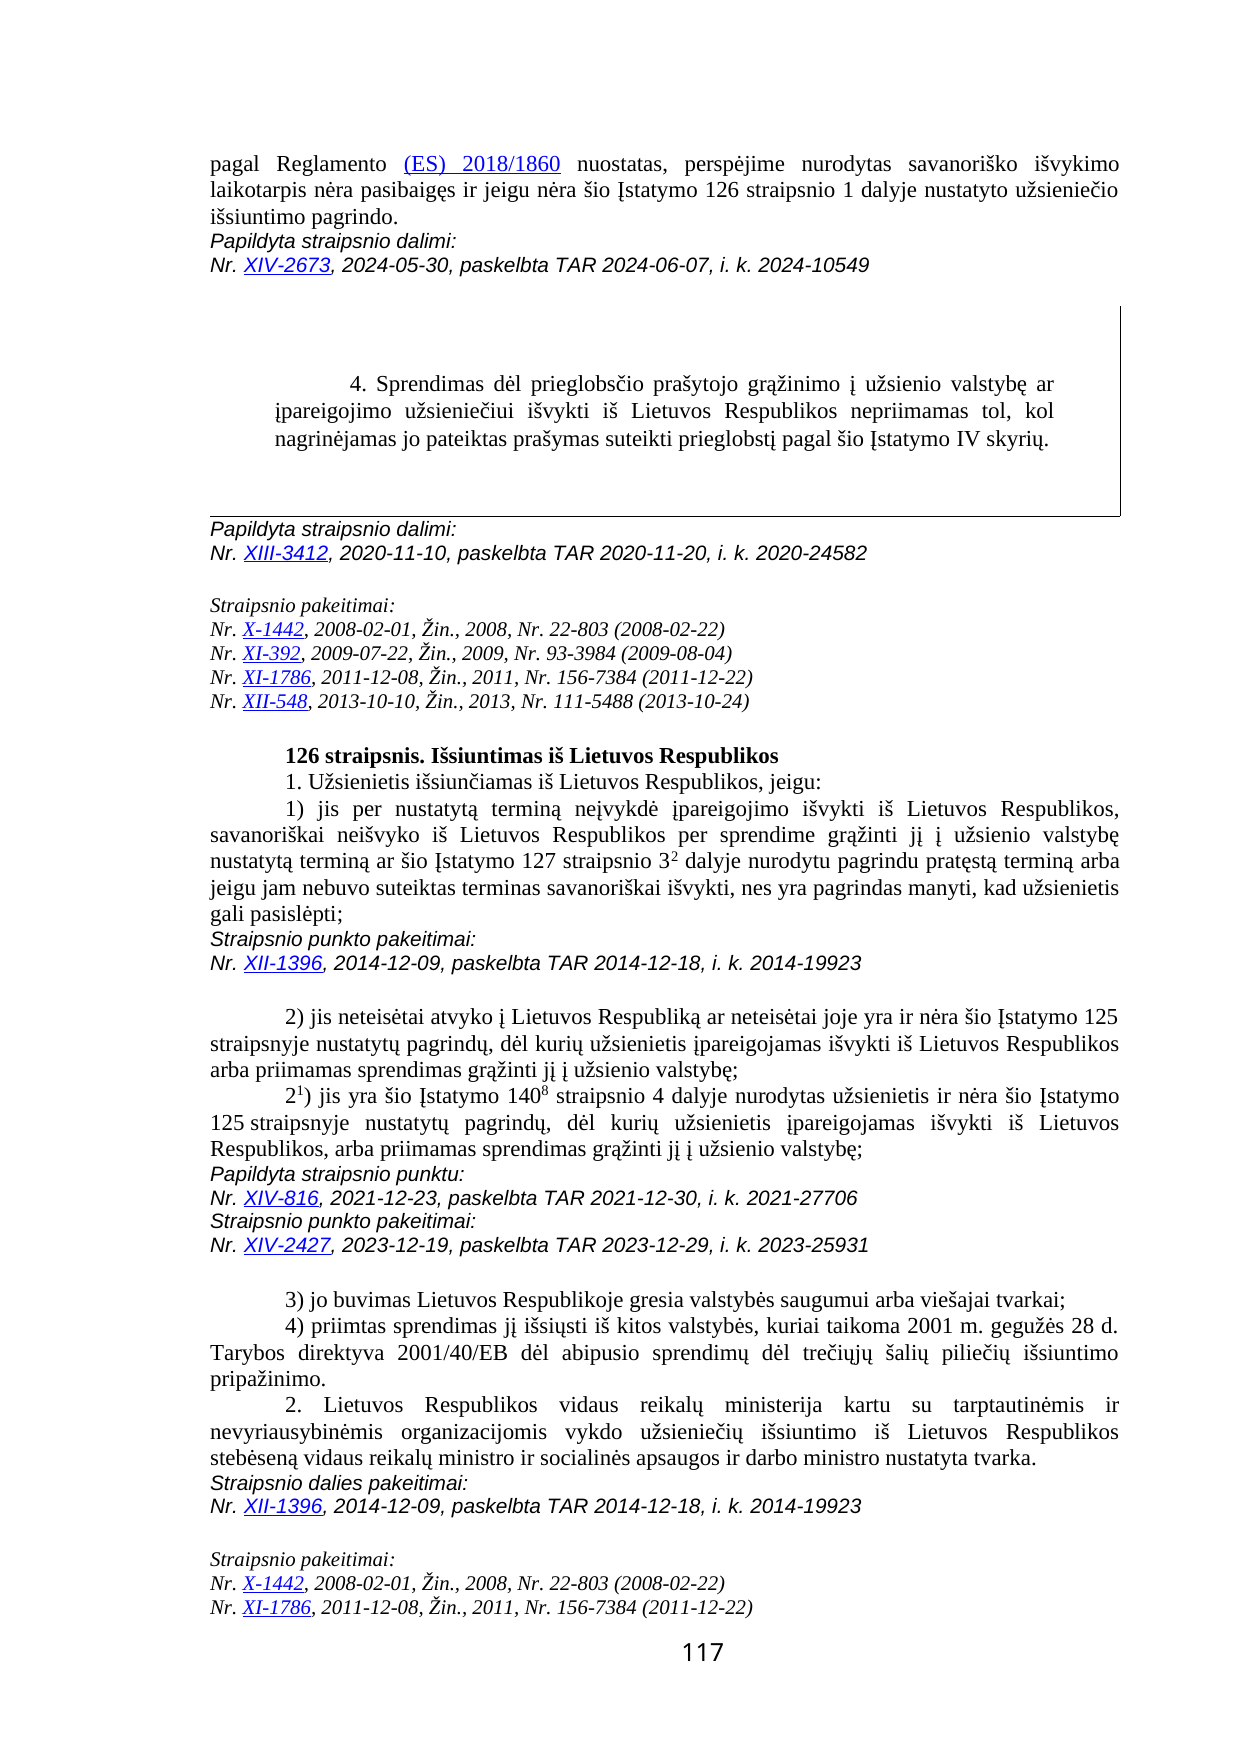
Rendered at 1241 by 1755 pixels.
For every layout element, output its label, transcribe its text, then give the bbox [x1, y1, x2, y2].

text Papildyta straipsnio dalimi: [210, 516, 1120, 540]
text Straipsnio punkto pakeitimai: [210, 1209, 1120, 1233]
text Nr. XII-548, 2013-10-10, Žin., 2013, Nr. 111-5488 (2013-10-24) [210, 689, 1120, 713]
text Nr. X-1442, 2008-02-01, Žin., 2008, Nr. 22-803 (2008-02-22) [210, 617, 1120, 641]
text Nr. XI-392, 2009-07-22, Žin., 2009, Nr. 93-3984 (2009-08-04) [210, 641, 1120, 665]
text Nr. XI-1786, 2011-12-08, Žin., 2011, Nr. 156-7384 (2011-12-22) [210, 665, 1120, 689]
text Straipsnio pakeitimai: [210, 1547, 1120, 1571]
text Nr. XII-1396, 2014-12-09, paskelbta TAR 2014-12-18, i. k. 2014-19923 [210, 951, 1120, 974]
text Papildyta straipsnio punktu: [210, 1161, 1120, 1185]
text 1) jis per nustatytą terminą neįvykdė įpareigojimo išvykti iš Lietuvos Respublikos, savanoriškai neišvyko iš Lietuvos Respublikos per sprendime grąžinti jį į užsienio valstybę nustatytą terminą ar šio Įstatymo 127 straipsnio 32 dalyje nurodytu pagrindu pratęstą terminą arba jeigu jam nebuvo suteiktas terminas savanoriškai išvykti, nes yra pagrindas manyti, kad užsienietis gali pasislėpti; [210, 795, 1120, 927]
text Straipsnio punkto pakeitimai: [210, 927, 1120, 951]
text Nr. XII-1396, 2014-12-09, paskelbta TAR 2014-12-18, i. k. 2014-19923 [210, 1494, 1120, 1518]
text Straipsnio dalies pakeitimai: [210, 1470, 1120, 1494]
text pagal Reglamento (ES) 2018/1860 nuostatas, perspėjime nurodytas savanoriško išvykimo laikotarpis nėra pasibaigęs ir jeigu nėra šio Įstatymo 126 straipsnio 1 dalyje nustatyto užsieniečio išsiuntimo pagrindo. [210, 150, 1120, 229]
text Papildyta straipsnio dalimi: [210, 229, 1120, 253]
text 4) priimtas sprendimas jį išsiųsti iš kitos valstybės, kuriai taikoma 2001 m. gegužės 28 d. Tarybos direktyva 2001/40/EB dėl abipusio sprendimų dėl trečiųjų šalių piliečių išsiuntimo pripažinimo. [210, 1312, 1120, 1391]
text Nr. X-1442, 2008-02-01, Žin., 2008, Nr. 22-803 (2008-02-22) [210, 1571, 1120, 1595]
text 2. Lietuvos Respublikos vidaus reikalų ministerija kartu su tarptautinėmis ir nevyriausybinėmis organizacijomis vykdo užsieniečių išsiuntimo iš Lietuvos Respublikos stebėseną vidaus reikalų ministro ir socialinės apsaugos ir darbo ministro nustatyta tvarka. [210, 1391, 1120, 1470]
text 2) jis neteisėtai atvyko į Lietuvos Respubliką ar neteisėtai joje yra ir nėra šio Įstatymo 125 straipsnyje nustatytų pagrindų, dėl kurių užsienietis įpareigojamas išvykti iš Lietuvos Respublikos arba priimamas sprendimas grąžinti jį į užsienio valstybę; [210, 1003, 1120, 1082]
text Nr. XI-1786, 2011-12-08, Žin., 2011, Nr. 156-7384 (2011-12-22) [210, 1595, 1120, 1619]
text Nr. XIV-2673, 2024-05-30, paskelbta TAR 2024-06-07, i. k. 2024-10549 [210, 253, 1120, 277]
text 126 straipsnis. Išsiuntimas iš Lietuvos Respublikos [210, 742, 1120, 768]
text Nr. XIV-2427, 2023-12-19, paskelbta TAR 2023-12-29, i. k. 2023-25931 [210, 1233, 1120, 1257]
text 4. Sprendimas dėl prieglobsčio prašytojo grąžinimo į užsienio valstybę ar įpareigojimo užsieniečiui išvykti iš Lietuvos Respublikos nepriimamas tol, kol nagrinėjamas jo pateiktas prašymas suteikti prieglobstį pagal šio Įstatymo IV skyrių. [210, 306, 1120, 516]
text 3) jo buvimas Lietuvos Respublikoje gresia valstybės saugumui arba viešajai tvarkai; [210, 1286, 1120, 1312]
text 1. Užsienietis išsiunčiamas iš Lietuvos Respublikos, jeigu: [210, 768, 1120, 795]
text Nr. XIII-3412, 2020-11-10, paskelbta TAR 2020-11-20, i. k. 2020-24582 [210, 540, 1120, 564]
text Nr. XIV-816, 2021-12-23, paskelbta TAR 2021-12-30, i. k. 2021-27706 [210, 1185, 1120, 1209]
text Straipsnio pakeitimai: [210, 593, 1120, 617]
text 21) jis yra šio Įstatymo 1408 straipsnio 4 dalyje nurodytas užsienietis ir nėra šio Įstatymo 125 straipsnyje nustatytų pagrindų, dėl kurių užsienietis įpareigojamas išvykti iš Lietuvos Respublikos, arba priimamas sprendimas grąžinti jį į užsienio valstybę; [210, 1082, 1120, 1161]
